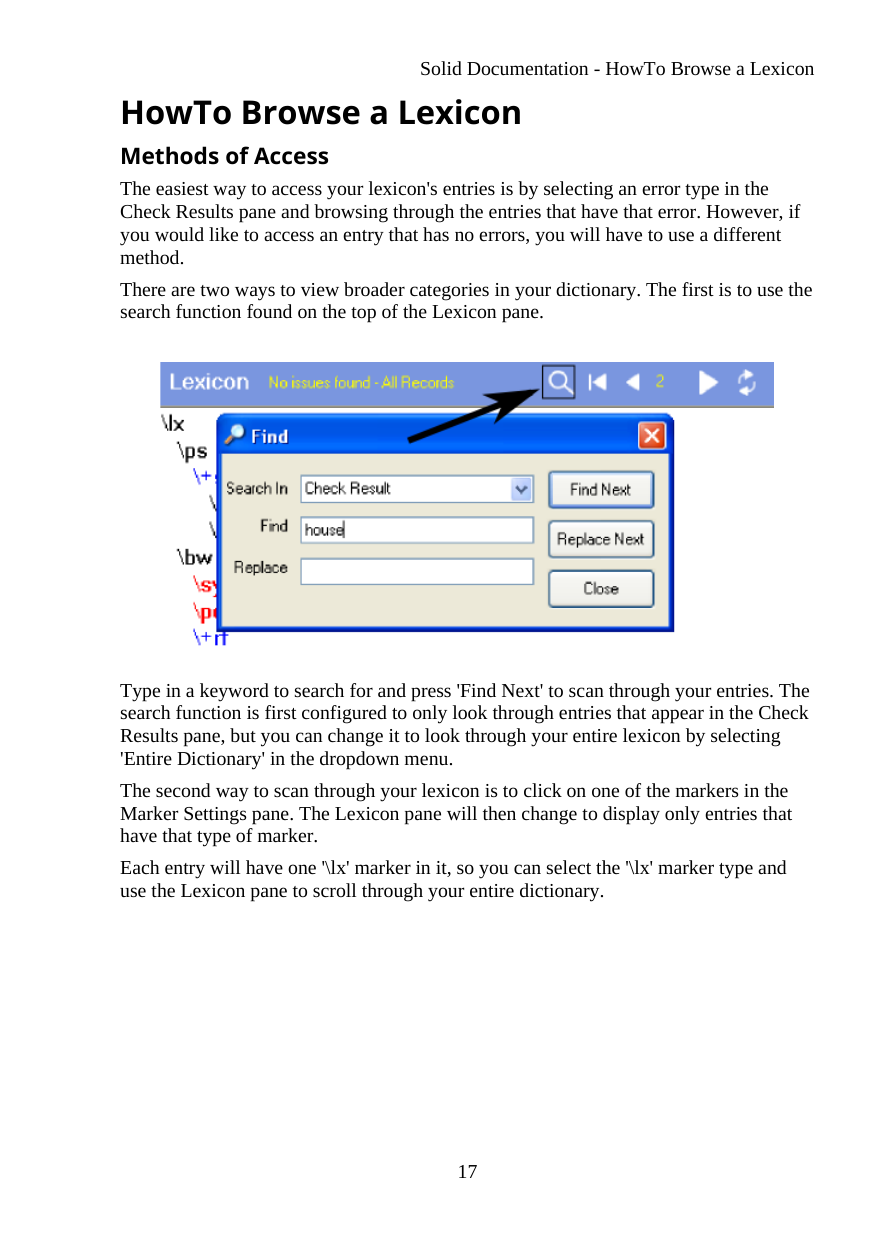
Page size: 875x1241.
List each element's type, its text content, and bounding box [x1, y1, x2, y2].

text The second way to scan through your lexicon is to click on one of the markers in the Marker Settings pane. The Lexicon pane will then change to display only entries that have that type of marker. [120, 779, 814, 847]
subtitle HowTo Browse a Lexicon [120, 90, 814, 134]
text The easiest way to access your lexicon's entries is by selecting an error type in the Check Results pane and browsing through the entries that have that error. However, if you would like to access an entry that has no errors, you will have to use a different method. [120, 177, 814, 268]
subtitle Methods of Access [120, 140, 814, 171]
text Each entry will have one '\lx' marker in it, so you can select the '\lx' marker type and use the Lexicon pane to scroll through your entire dictionary. [120, 856, 814, 902]
text Type in a keyword to search for and press 'Find Next' to scan through your entries. The search function is first configured to only look through entries that appear in the Check Results pane, but you can change it to look through your entire lexicon by selecting 'Entire Dictionary' in the dropdown menu. [120, 332, 814, 770]
picture [160, 362, 774, 649]
text There are two ways to view broader categories in your dictionary. The first is to use the search function found on the top of the Lexicon pane. [120, 277, 814, 323]
